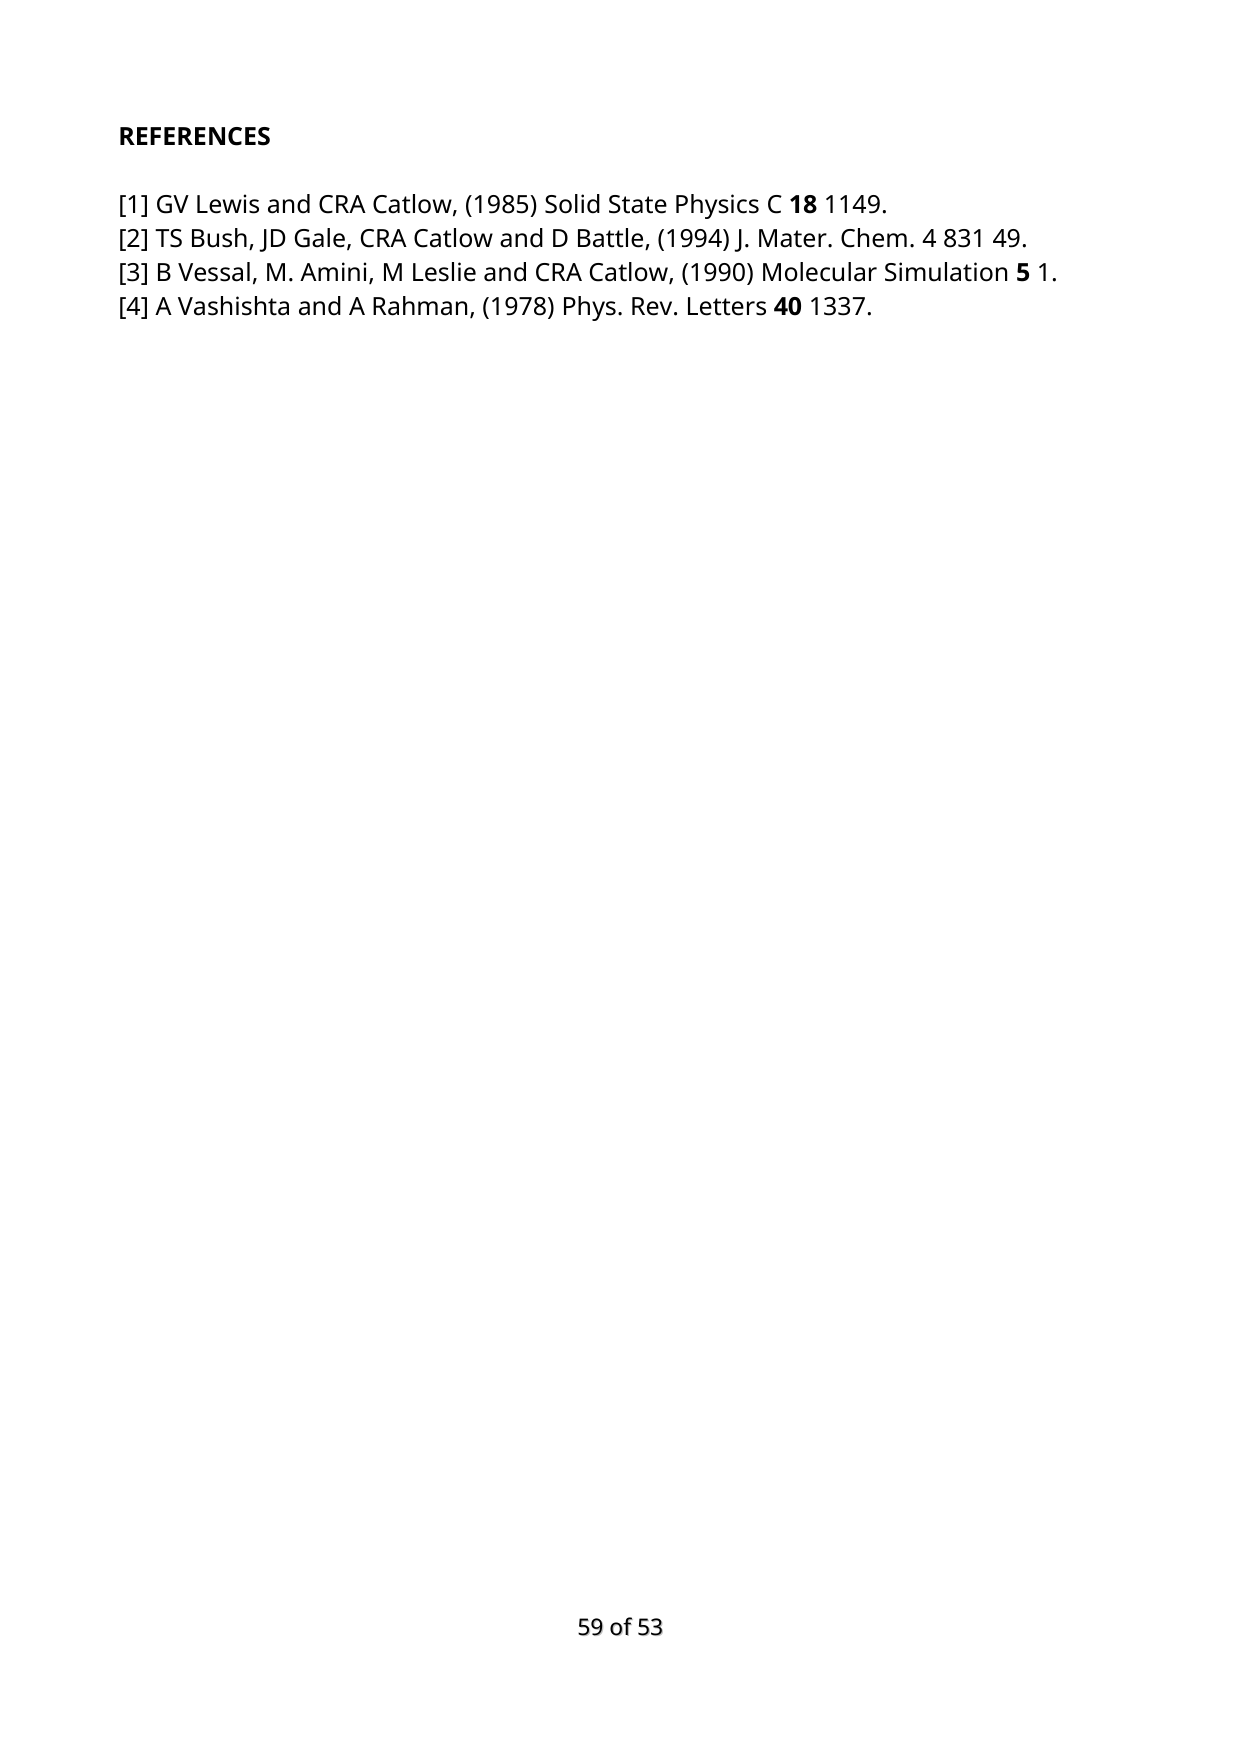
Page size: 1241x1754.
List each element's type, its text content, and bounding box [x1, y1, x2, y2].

text [3] B Vessal, M. Amini, M Leslie and CRA Catlow, (1990) Molecular Simulation 5 1. [118, 254, 1122, 288]
text [2] TS Bush, JD Gale, CRA Catlow and D Battle, (1994) J. Mater. Chem. 4 831 49. [118, 220, 1122, 254]
text [1] GV Lewis and CRA Catlow, (1985) Solid State Physics C 18 1149. [118, 186, 1122, 220]
text [4] A Vashishta and A Rahman, (1978) Phys. Rev. Letters 40 1337. [118, 288, 1122, 322]
text REFERENCES [118, 118, 1122, 152]
